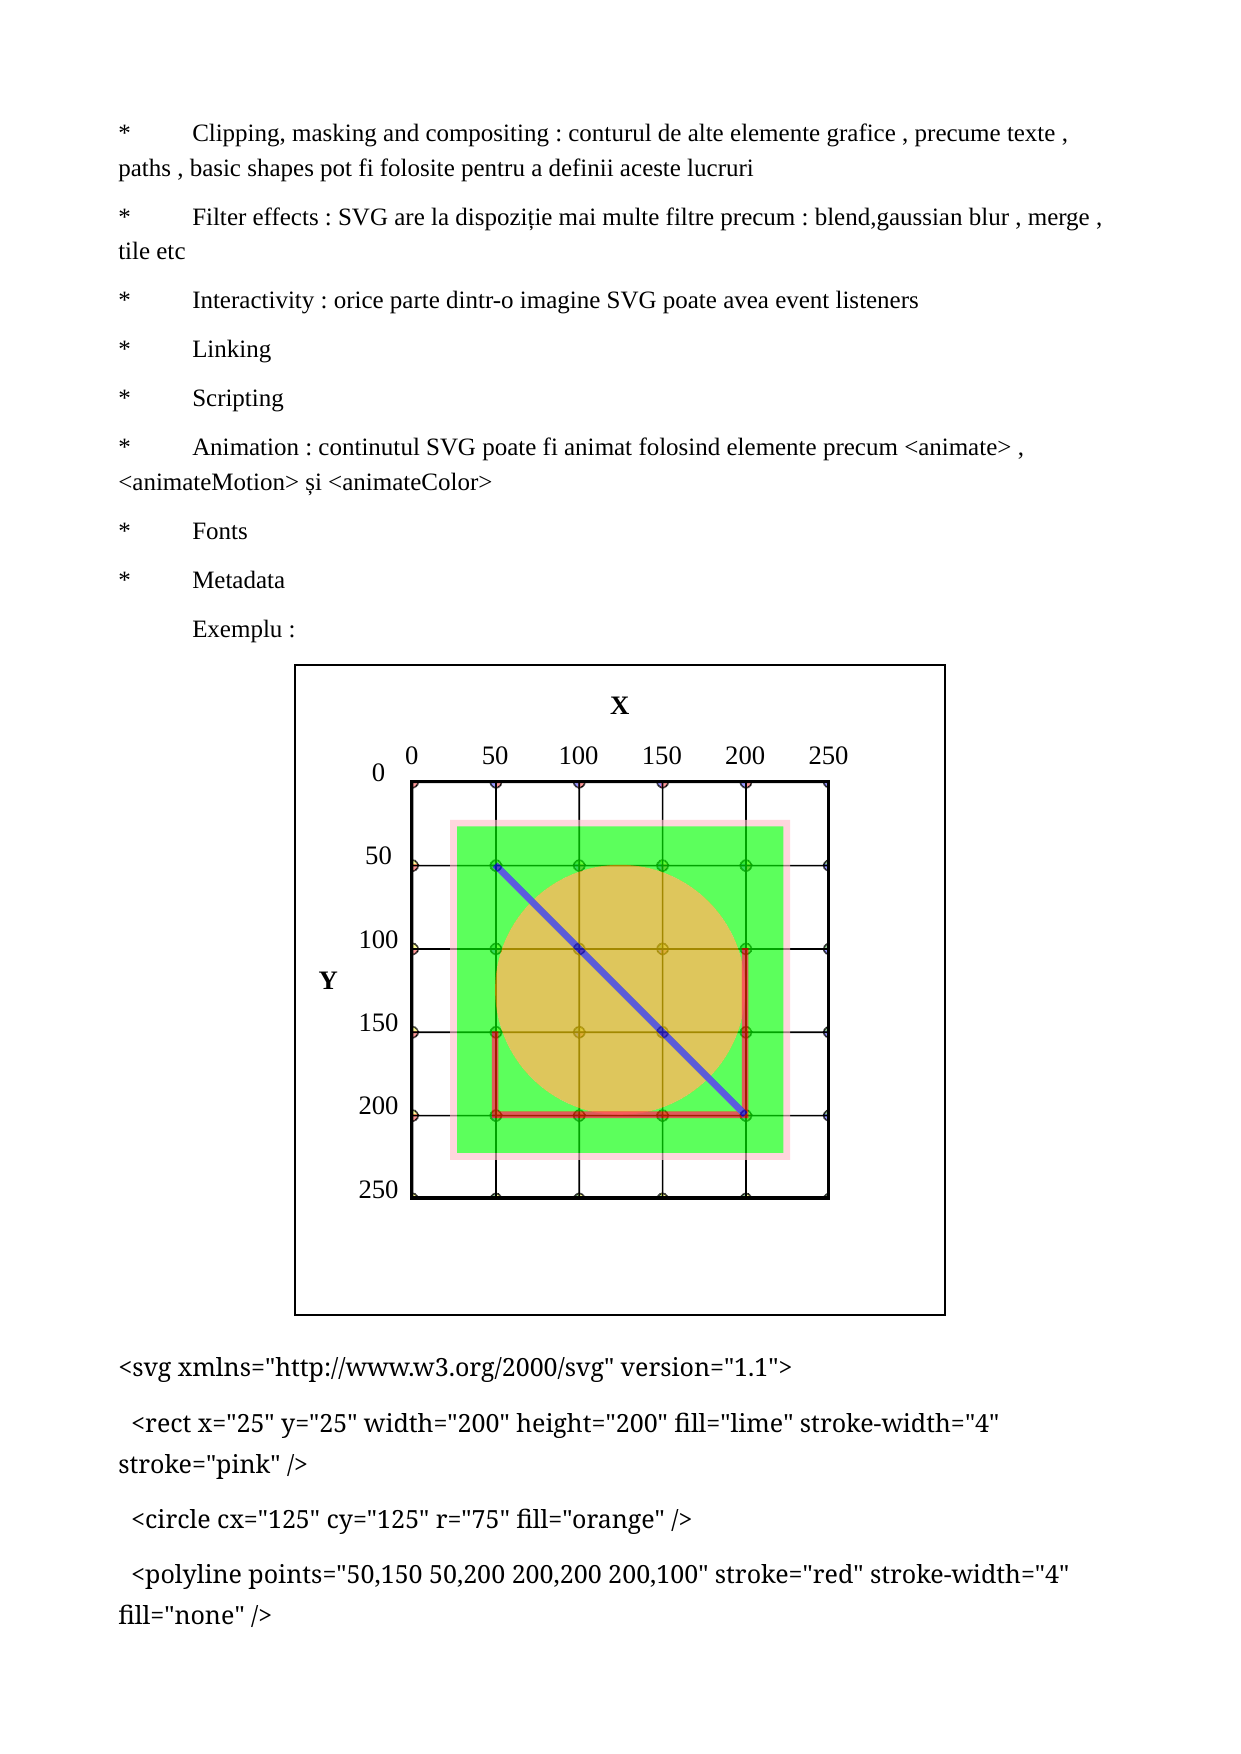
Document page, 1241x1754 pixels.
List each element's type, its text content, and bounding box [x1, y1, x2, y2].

text Exemplu : [118, 614, 1122, 643]
text * Scripting [118, 383, 1122, 412]
text <svg xmlns="http://www.w3.org/2000/svg" version="1.1"> [118, 1350, 1122, 1384]
text * Fonts [118, 516, 1122, 545]
text * Clipping, masking and compositing : conturul de alte elemente grafice , precume texte , paths , basic shapes pot fi folosite pentru a definii aceste lucruri [118, 118, 1122, 181]
text <polyline points="50,150 50,200 200,200 200,100" stroke="red" stroke-width="4" fill="none" /> [118, 1557, 1122, 1632]
text * Animation : continutul SVG poate fi animat folosind elemente precum <animate> , <animateMotion> și <animateColor> [118, 432, 1122, 496]
text * Filter effects : SVG are la dispoziție mai multe filtre precum : blend,gaussian blur , merge , tile etc [118, 202, 1122, 265]
text <rect x="25" y="25" width="200" height="200" fill="lime" stroke-width="4" stroke="pink" /> [118, 1405, 1122, 1480]
text * Linking [118, 334, 1122, 363]
text * Interactivity : orice parte dintr-o imagine SVG poate avea event listeners [118, 285, 1122, 314]
text <circle cx="125" cy="125" r="75" fill="orange" /> [118, 1502, 1122, 1536]
text * Metadata [118, 565, 1122, 594]
